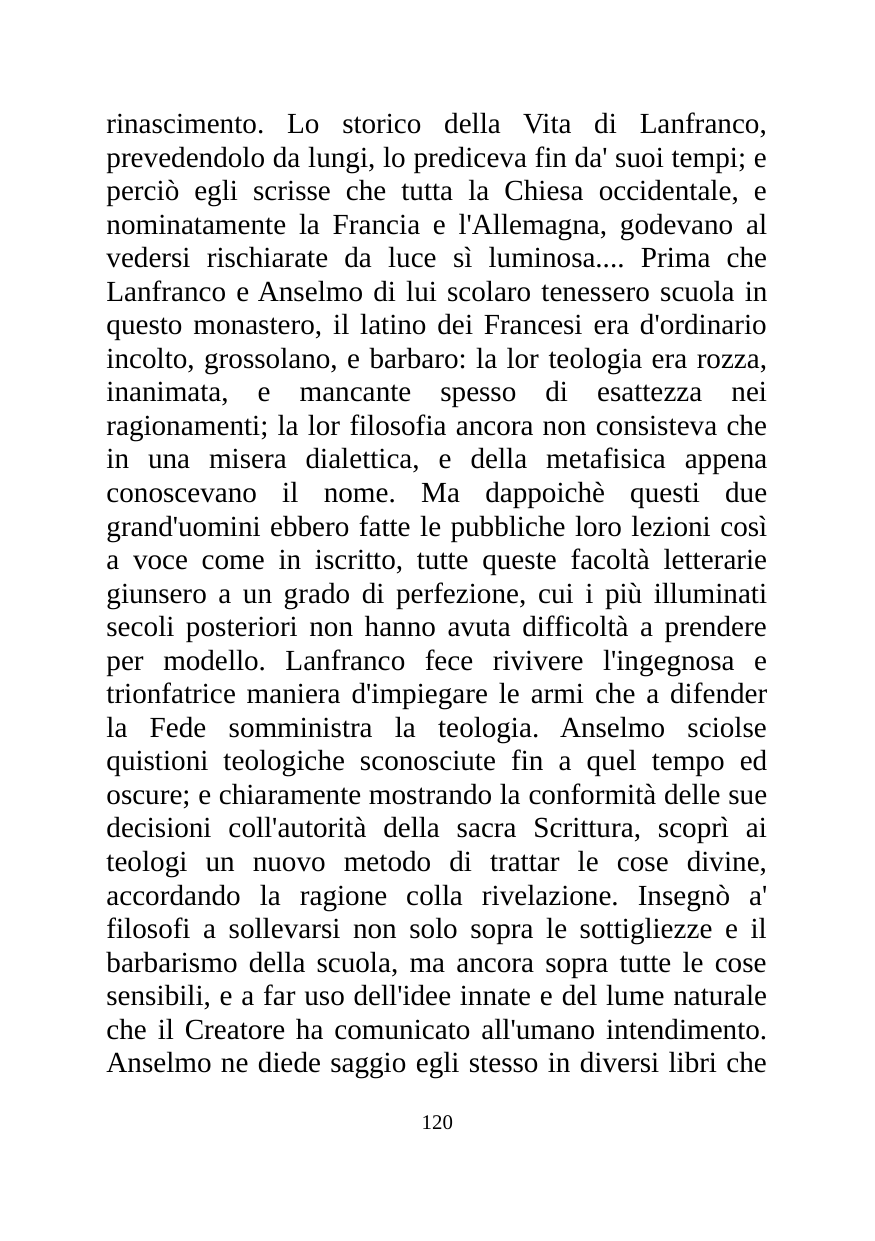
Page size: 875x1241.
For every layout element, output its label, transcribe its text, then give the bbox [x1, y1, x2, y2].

text rinascimento. Lo storico della Vita di Lanfranco, prevedendolo da lungi, lo prediceva fin da' suoi tempi; e perciò egli scrisse che tutta la Chiesa occidentale, e nominatamente la Francia e l'Allemagna, godevano al vedersi rischiarate da luce sì luminosa.... Prima che Lanfranco e Anselmo di lui scolaro tenessero scuola in questo monastero, il latino dei Francesi era d'ordinario incolto, grossolano, e barbaro: la lor teologia era rozza, inanimata, e mancante spesso di esattezza nei ragionamenti; la lor filosofia ancora non consisteva che in una misera dialettica, e della metafisica appena conoscevano il nome. Ma dappoichè questi due grand'uomini ebbero fatte le pubbliche loro lezioni così a voce come in iscritto, tutte queste facoltà letterarie giunsero a un grado di perfezione, cui i più illuminati secoli posteriori non hanno avuta difficoltà a prendere per modello. Lanfranco fece rivivere l'ingegnosa e trionfatrice maniera d'impiegare le armi che a difender la Fede somministra la teologia. Anselmo sciolse quistioni teologiche sconosciute fin a quel tempo ed oscure; e chiaramente mostrando la conformità delle sue decisioni coll'autorità della sacra Scrittura, scoprì ai teologi un nuovo metodo di trattar le cose divine, accordando la ragione colla rivelazione. Insegnò a' filosofi a sollevarsi non solo sopra le sottigliezze e il barbarismo della scuola, ma ancora sopra tutte le cose sensibili, e a far uso dell'idee innate e del lume naturale che il Creatore ha comunicato all'umano intendimento. Anselmo ne diede saggio egli stesso in diversi libri che [106, 106, 768, 1079]
